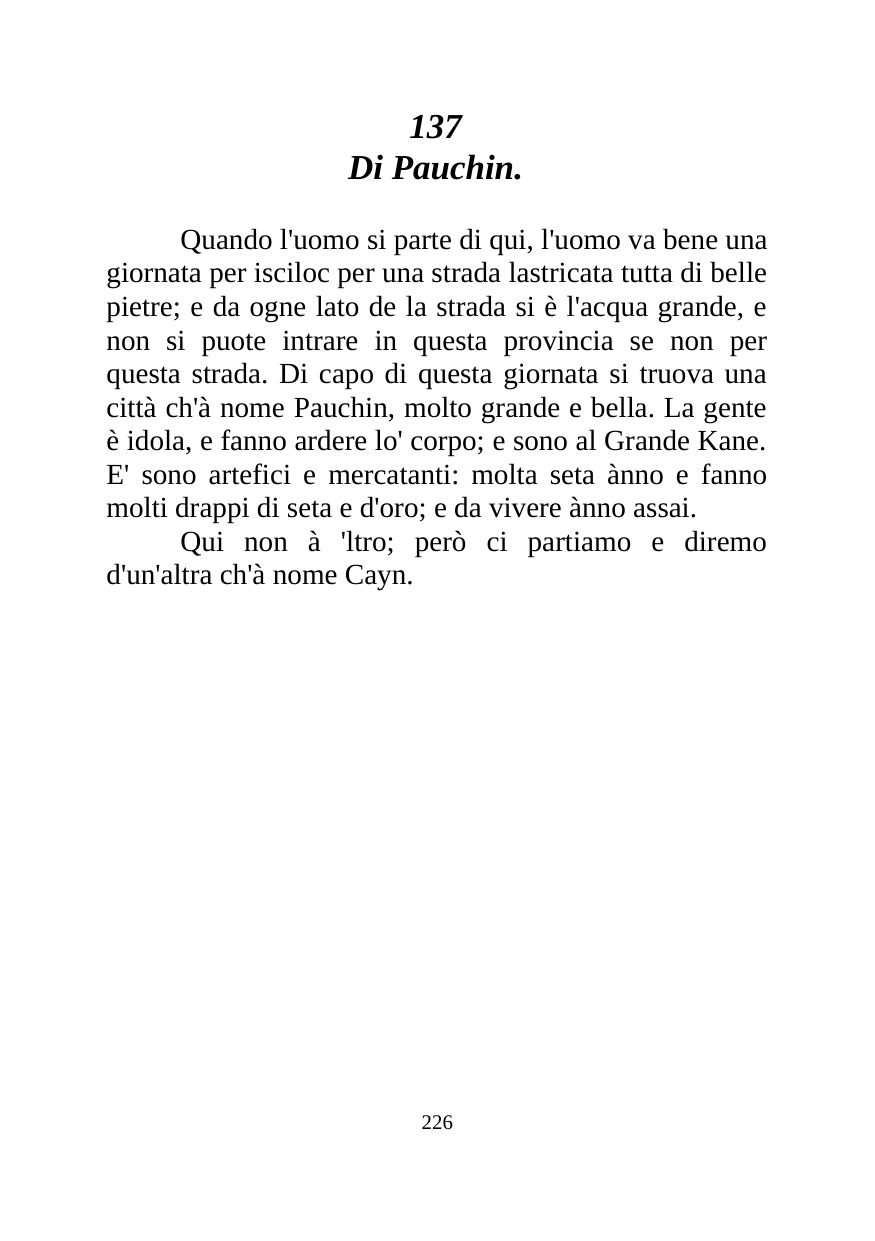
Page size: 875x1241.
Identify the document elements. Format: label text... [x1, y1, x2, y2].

text Quando l'uomo si parte di qui, l'uomo va bene una giornata per isciloc per una strada lastricata tutta di belle pietre; e da ogne lato de la strada si è l'acqua grande, e non si puote intrare in questa provincia se non per questa strada. Di capo di questa giornata si truova una città ch'à nome Pauchin, molto grande e bella. La gente è idola, e fanno ardere lo' corpo; e sono al Grande Kane. E' sono artefici e mercatanti: molta seta ànno e fanno molti drappi di seta e d'oro; e da vivere ànno assai. [106, 222, 768, 524]
text Qui non à 'ltro; però ci partiamo e diremo d'un'altra ch'à nome Cayn. [106, 524, 768, 591]
subtitle 137 Di Pauchin. [106, 106, 768, 187]
